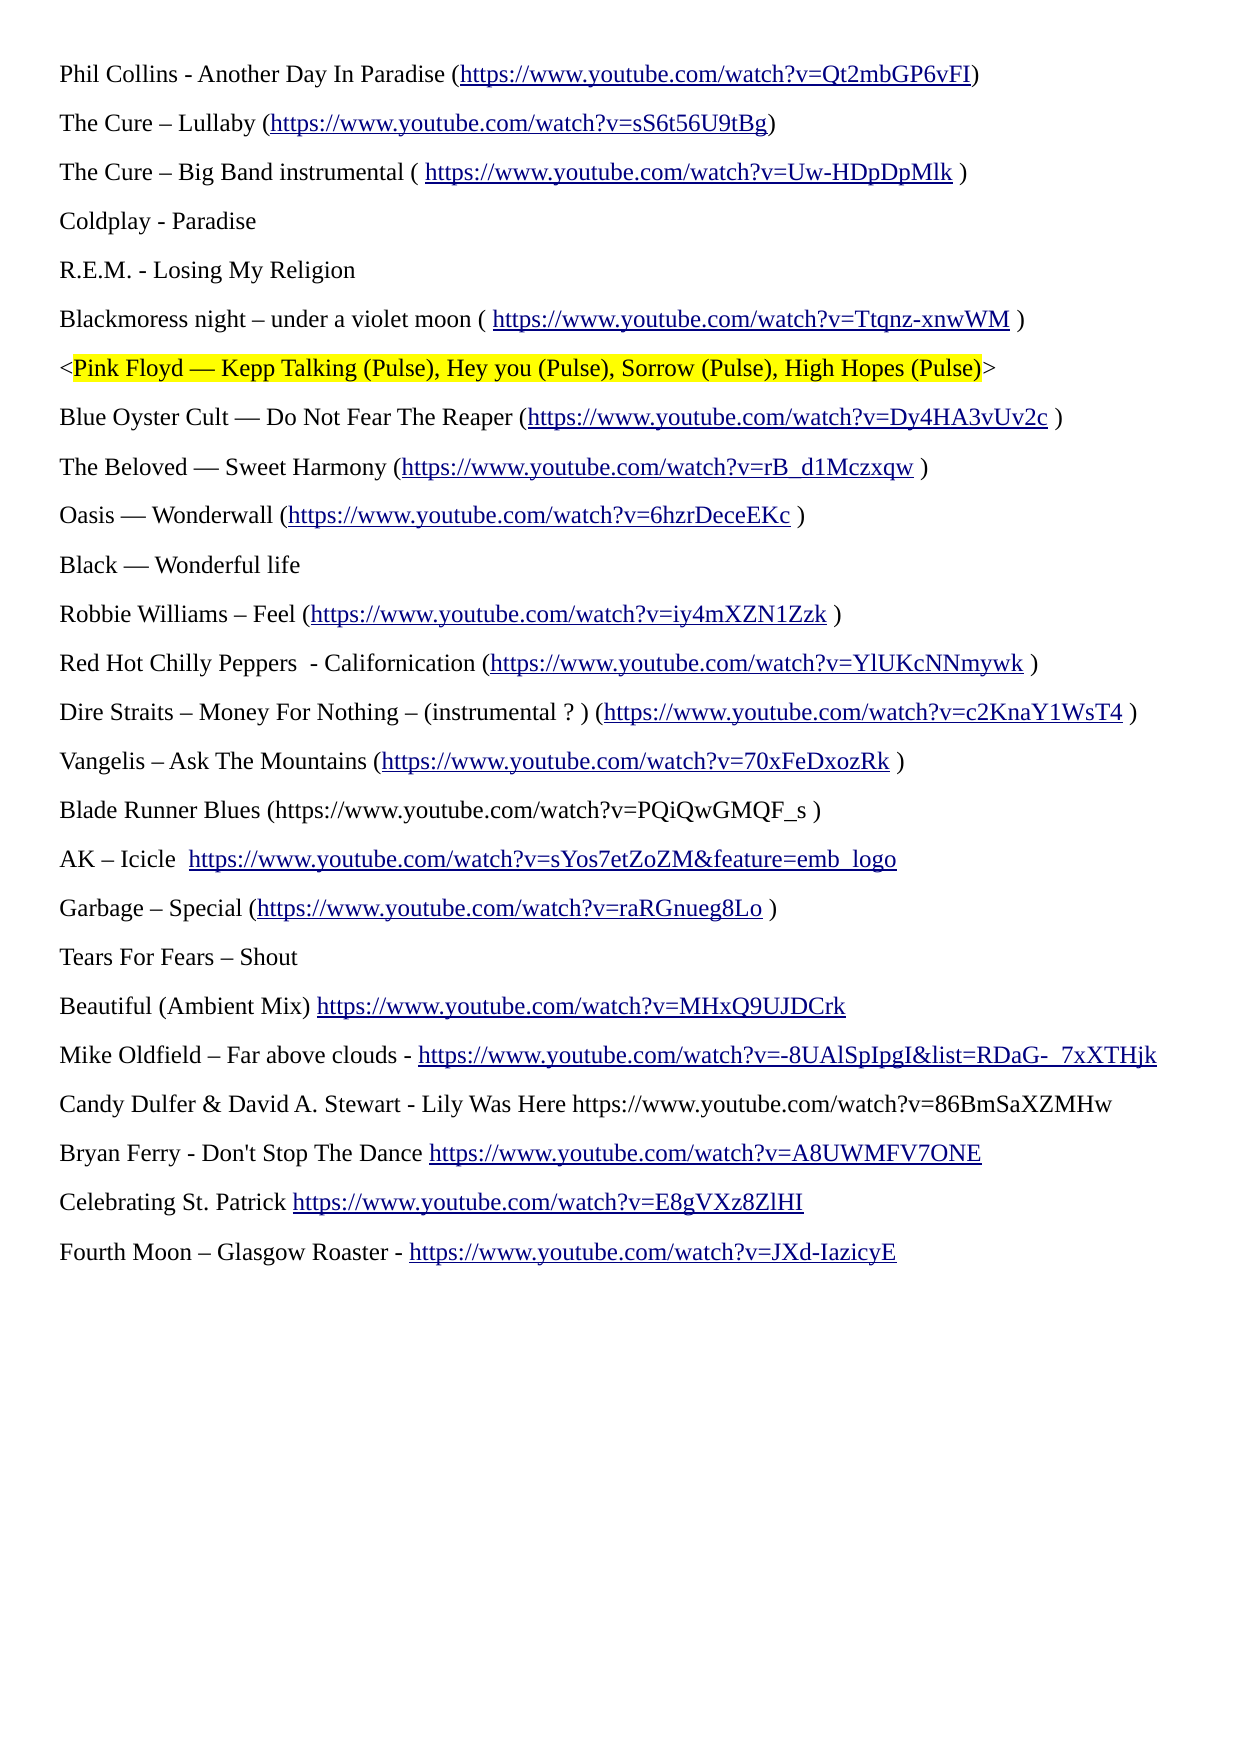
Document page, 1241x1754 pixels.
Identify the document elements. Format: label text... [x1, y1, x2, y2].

text Beautiful (Ambient Mix) https://www.youtube.com/watch?v=MHxQ9UJDCrk [59, 991, 1181, 1020]
text Vangelis – Ask The Mountains (https://www.youtube.com/watch?v=70xFeDxozRk ) [59, 746, 1181, 775]
text Blue Oyster Cult — Do Not Fear The Reaper (https://www.youtube.com/watch?v=Dy4HA3vUv2c ) [59, 402, 1181, 431]
text AK – Icicle https://www.youtube.com/watch?v=sYos7etZoZM&feature=emb_logo [59, 844, 1181, 873]
text Blackmoress night – under a violet moon ( https://www.youtube.com/watch?v=Ttqnz-xnwWM ) [59, 304, 1181, 333]
text Phil Collins - Another Day In Paradise (https://www.youtube.com/watch?v=Qt2mbGP6vFI) [59, 59, 1181, 88]
text Fourth Moon – Glasgow Roaster - https://www.youtube.com/watch?v=JXd-IazicyE [59, 1237, 1181, 1265]
text The Cure – Big Band instrumental ( https://www.youtube.com/watch?v=Uw-HDpDpMlk ) [59, 157, 1181, 186]
text <Pink Floyd — Kepp Talking (Pulse), Hey you (Pulse), Sorrow (Pulse), High Hopes (Pulse)> [59, 353, 1181, 382]
text R.E.M. - Losing My Religion [59, 255, 1181, 284]
text Black — Wonderful life [59, 550, 1181, 578]
text Tears For Fears – Shout [59, 942, 1181, 971]
text Coldplay - Paradise [59, 206, 1181, 235]
text Robbie Williams – Feel (https://www.youtube.com/watch?v=iy4mXZN1Zzk ) [59, 599, 1181, 627]
text Celebrating St. Patrick https://www.youtube.com/watch?v=E8gVXz8ZlHI [59, 1187, 1181, 1216]
text Mike Oldfield – Far above clouds - https://www.youtube.com/watch?v=-8UAlSpIpgI&list=RDaG-_7xXTHjk [59, 1040, 1181, 1069]
text The Cure – Lullaby (https://www.youtube.com/watch?v=sS6t56U9tBg) [59, 108, 1181, 137]
text Bryan Ferry - Don't Stop The Dance https://www.youtube.com/watch?v=A8UWMFV7ONE [59, 1138, 1181, 1167]
text Dire Straits – Money For Nothing – (instrumental ? ) (https://www.youtube.com/watch?v=c2KnaY1WsT4 ) [59, 697, 1181, 726]
text Blade Runner Blues (https://www.youtube.com/watch?v=PQiQwGMQF_s ) [59, 795, 1181, 824]
text Red Hot Chilly Peppers - Californication (https://www.youtube.com/watch?v=YlUKcNNmywk ) [59, 648, 1181, 677]
text Oasis — Wonderwall (https://www.youtube.com/watch?v=6hzrDeceEKc ) [59, 501, 1181, 529]
text Candy Dulfer & David A. Stewart - Lily Was Here https://www.youtube.com/watch?v=86BmSaXZMHw [59, 1089, 1181, 1118]
text The Beloved — Sweet Harmony (https://www.youtube.com/watch?v=rB_d1Mczxqw ) [59, 452, 1181, 480]
text Garbage – Special (https://www.youtube.com/watch?v=raRGnueg8Lo ) [59, 893, 1181, 922]
